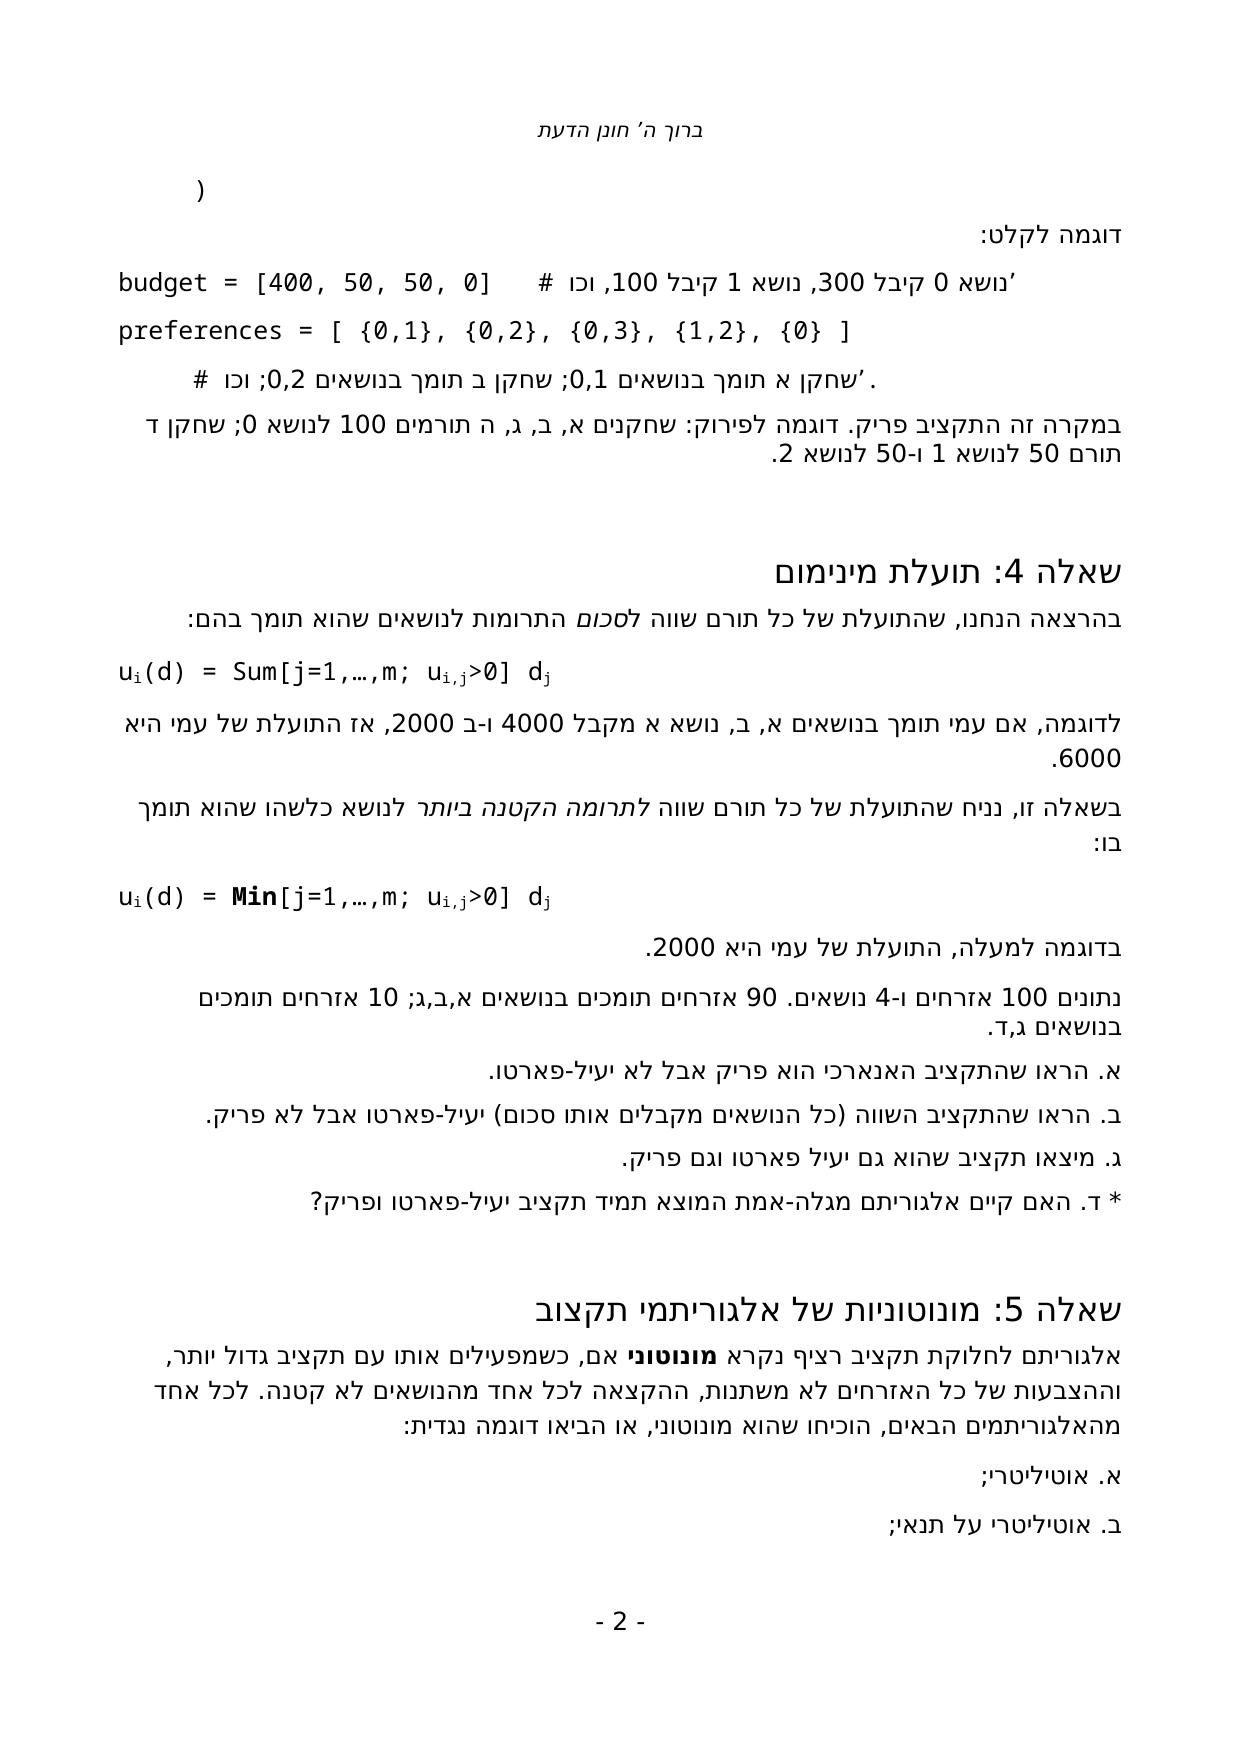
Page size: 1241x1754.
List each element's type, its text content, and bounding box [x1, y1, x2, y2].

text preferences = [ {0,1}, {0,2}, {0,3}, {1,2}, {0} ] [118, 313, 1122, 347]
text budget = [400, 50, 50, 0] # נושא 0 קיבל 300, נושא 1 קיבל 100, וכו’ [118, 264, 1122, 298]
text ג. מיצאו תקציב שהוא גם יעיל פארטו וגם פריק. [118, 1143, 1122, 1173]
subtitle שאלה 4: תועלת מינימום [118, 553, 1122, 591]
text דוגמה לקלט: [118, 221, 1122, 250]
text # שחקן א תומך בנושאים 0,1; שחקן ב תומך בנושאים 0,2; וכו’. [118, 362, 1122, 396]
text * ד. האם קיים אלגוריתם מגלה-אמת המוצא תמיד תקציב יעיל-פארטו ופריק? [118, 1187, 1122, 1216]
text במקרה זה התקציב פריק. דוגמה לפירוק: שחקנים א, ב, ג, ה תורמים 100 לנושא 0; שחקן ד תורם 50 לנושא 1 ו-50 לנושא 2. [118, 410, 1122, 468]
subtitle שאלה 5: מונוטוניות של אלגוריתמי תקצוב [118, 1290, 1122, 1329]
text לדוגמה, אם עמי תומך בנושאים א, ב, נושא א מקבל 4000 ו-ב 2000, אז התועלת של עמי היא 6000. [118, 709, 1122, 773]
text אלגוריתם לחלוקת תקציב רציף נקרא מונוטוני אם, כשמפעילים אותו עם תקציב גדול יותר, וההצבעות של כל האזרחים לא משתנות, ההקצאה לכל אחד מהנושאים לא קטנה. לכל אחד מהאלגוריתמים הבאים, הוכיחו שהוא מונוטוני, או הביאו דוגמה נגדית: [118, 1341, 1122, 1441]
text ui(d) = Min[j=1,…,m; ui,j>0] dj [118, 878, 1122, 912]
text ) [118, 172, 1122, 206]
text נתונים 100 אזרחים ו-4 נושאים. 90 אזרחים תומכים בנושאים א,ב,ג; 10 אזרחים תומכים בנושאים ג,ד. [118, 983, 1122, 1041]
text ב. הראו שהתקציב השווה (כל הנושאים מקבלים אותו סכום) יעיל-פארטו אבל לא פריק. [118, 1100, 1122, 1129]
text בדוגמה למעלה, התועלת של עמי היא 2000. [118, 933, 1122, 963]
text א. הראו שהתקציב האנארכי הוא פריק אבל לא יעיל-פארטו. [118, 1056, 1122, 1085]
text ui(d) = Sum[j=1,…,m; ui,j>0] dj [118, 653, 1122, 688]
text ב. אוטיליטרי על תנאי; [118, 1511, 1122, 1540]
text א. אוטיליטרי; [118, 1461, 1122, 1490]
text בהרצאה הנחנו, שהתועלת של כל תורם שווה לסכום התרומות לנושאים שהוא תומך בהם: [118, 604, 1122, 633]
text בשאלה זו, נניח שהתועלת של כל תורם שווה לתרומה הקטנה ביותר לנושא כלשהו שהוא תומך בו: [118, 793, 1122, 858]
